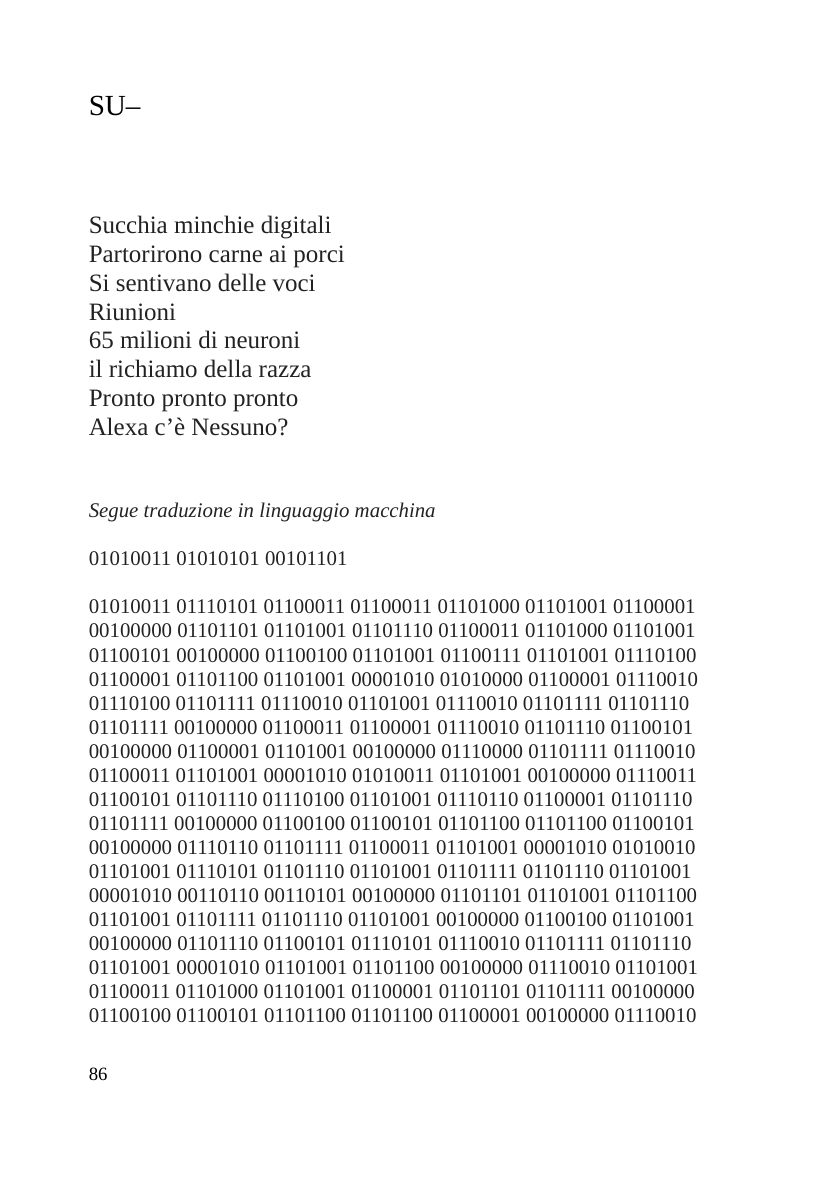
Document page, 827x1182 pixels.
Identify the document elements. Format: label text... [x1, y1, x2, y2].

text 65 milioni di neuroni [88, 326, 738, 354]
text il richiamo della razza [88, 354, 738, 383]
text Succhia minchie digitali [88, 211, 738, 239]
text Partorirono carne ai porci [88, 239, 738, 268]
text Si sentivano delle voci [88, 268, 738, 297]
text Pronto pronto pronto [88, 383, 738, 412]
text Alexa c’è Nessuno? [88, 412, 738, 441]
subtitle Segue traduzione in linguaggio macchina [88, 498, 738, 522]
text 01010011 01010101 00101101 [88, 546, 738, 570]
text Riunioni [88, 297, 738, 326]
text 01010011 01110101 01100011 01100011 01101000 01101001 01100001 00100000 01101101 01101001 01101110 01100011 01101000 01101001 01100101 00100000 01100100 01101001 01100111 01101001 01110100 01100001 01101100 01101001 00001010 01010000 01100001 01110010 01110100 01101111 01110010 01101001 01110010 01101111 01101110 01101111 00100000 01100011 01100001 01110010 01101110 01100101 00100000 01100001 01101001 00100000 01110000 01101111 01110010 01100011 01101001 00001010 01010011 01101001 00100000 01110011 01100101 01101110 01110100 01101001 01110110 01100001 01101110 01101111 00100000 01100100 01100101 01101100 01101100 01100101 00100000 01110110 01101111 01100011 01101001 00001010 01010010 01101001 01110101 01101110 01101001 01101111 01101110 01101001 00001010 00110110 00110101 00100000 01101101 01101001 01101100 01101001 01101111 01101110 01101001 00100000 01100100 01101001 00100000 01101110 01100101 01110101 01110010 01101111 01101110 01101001 00001010 01101001 01101100 00100000 01110010 01101001 01100011 01101000 01101001 01100001 01101101 01101111 00100000 01100100 01100101 01101100 01101100 01100001 00100000 01110010 [88, 594, 738, 1027]
text SU– [88, 88, 738, 122]
